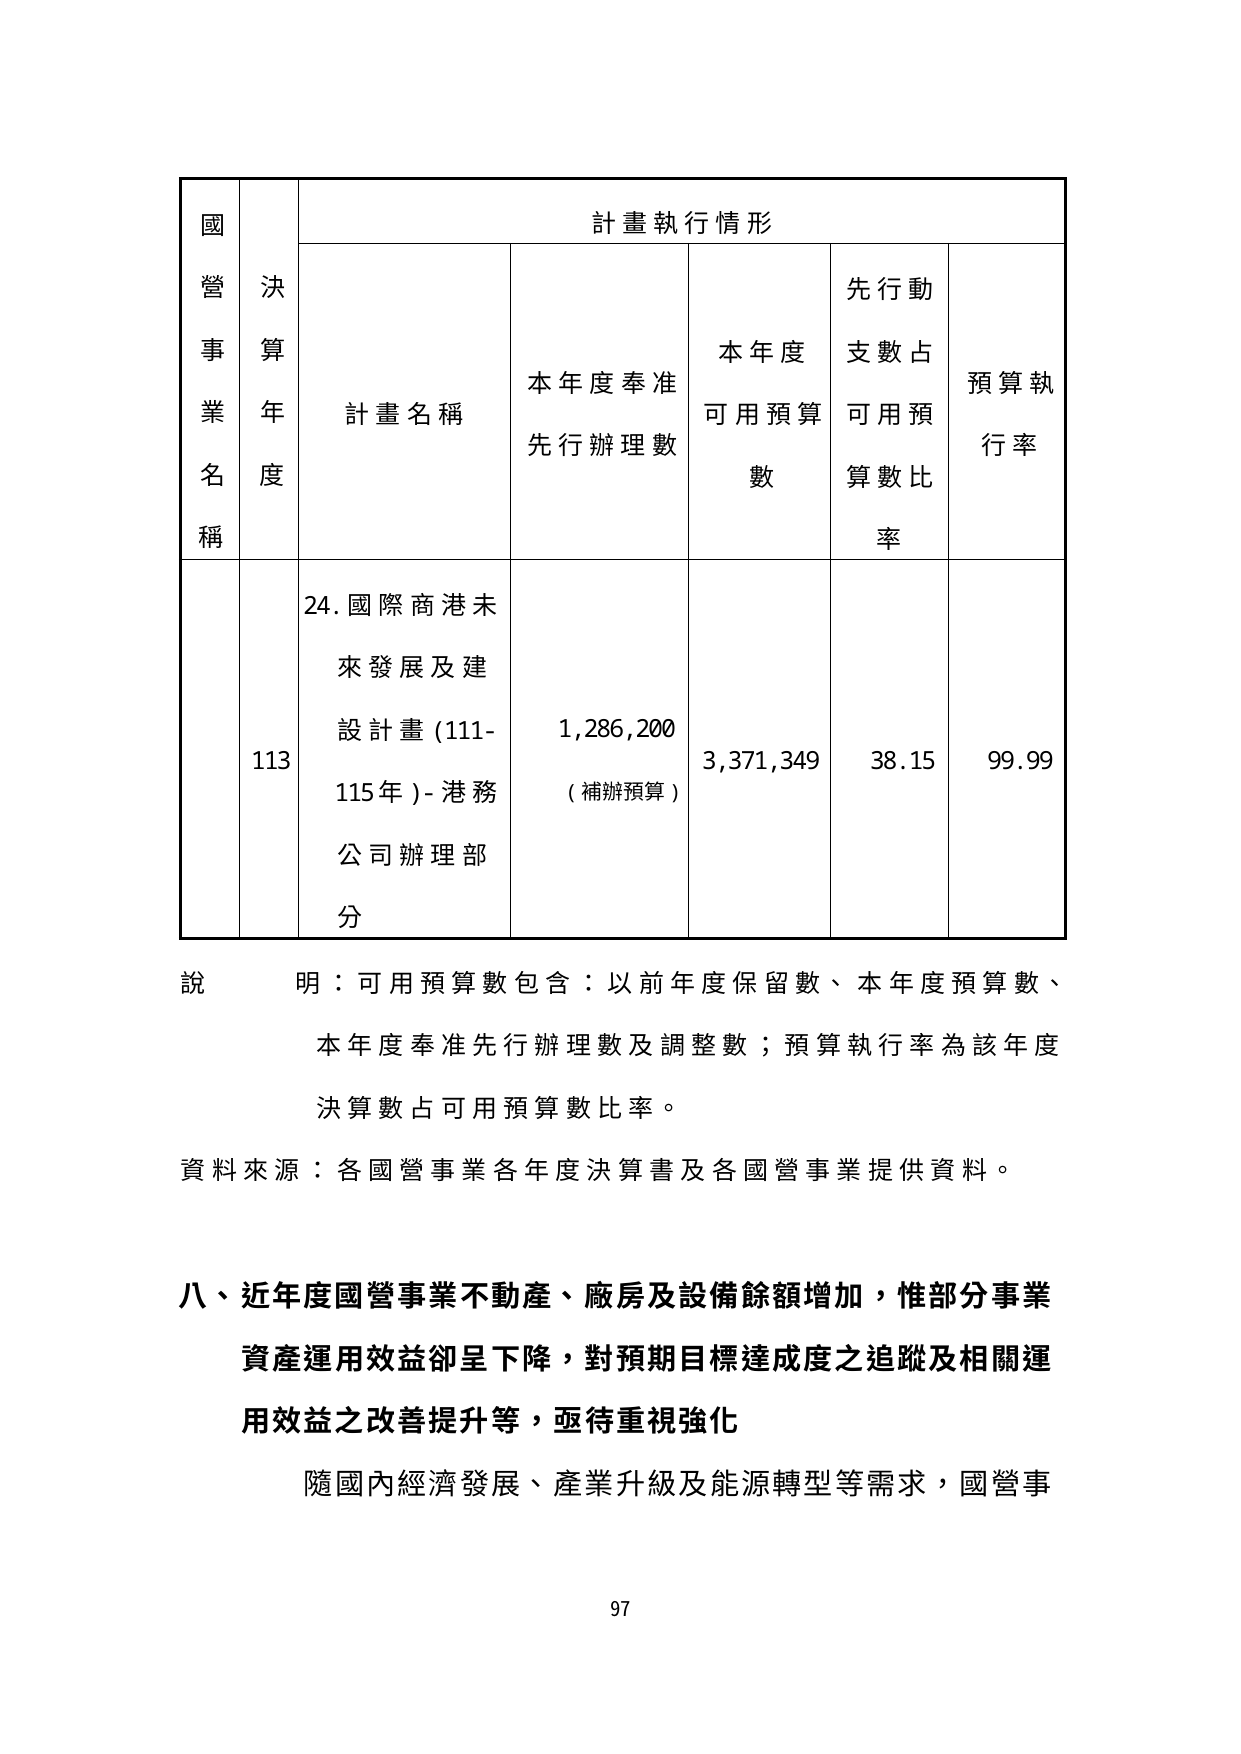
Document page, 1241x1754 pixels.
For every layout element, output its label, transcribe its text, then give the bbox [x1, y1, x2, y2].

table_cell 本年度 可用預算數 [689, 244, 830, 558]
table_header 決算年度 [240, 180, 298, 558]
table_cell 先行動支數占可用預算數比率 [831, 244, 948, 558]
table_cell 本年度奉准 先行辦理數 [511, 244, 688, 558]
table_cell 1,286,200 (補辦預算) [511, 560, 688, 937]
table_cell 113 [240, 560, 298, 937]
table_cell [182, 560, 239, 937]
table_cell 99.99 [949, 560, 1064, 937]
table_cell 24.國際商港未來發展及建設計畫(111-115年)-港務公司辦理部分 [299, 560, 510, 937]
text 資料來源：各國營事業各年度決算書及各國營事業提供資料。 [177, 1127, 1063, 1190]
table_cell 38.15 [831, 560, 948, 937]
table_header 計畫執行情形 [299, 180, 1064, 243]
text 說 明：可用預算數包含：以前年度保留數、本年度預算數、本年度奉准先行辦理數及調整數；預算執行率為該年度決算數占可用預算數比率。 [177, 940, 1063, 1127]
table_cell 預算執行率 [949, 244, 1064, 558]
table_cell 計畫名稱 [299, 244, 510, 558]
table_header 國營事業名稱 [182, 180, 239, 558]
table_cell 3,371,349 [689, 560, 830, 937]
text 八、近年度國營事業不動產、廠房及設備餘額增加，惟部分事業資產運用效益卻呈下降，對預期目標達成度之追蹤及相關運用效益之改善提升等，亟待重視強化 [177, 1252, 1063, 1440]
text 隨國內經濟發展、產業升級及能源轉型等需求，國營事 [236, 1440, 1063, 1502]
